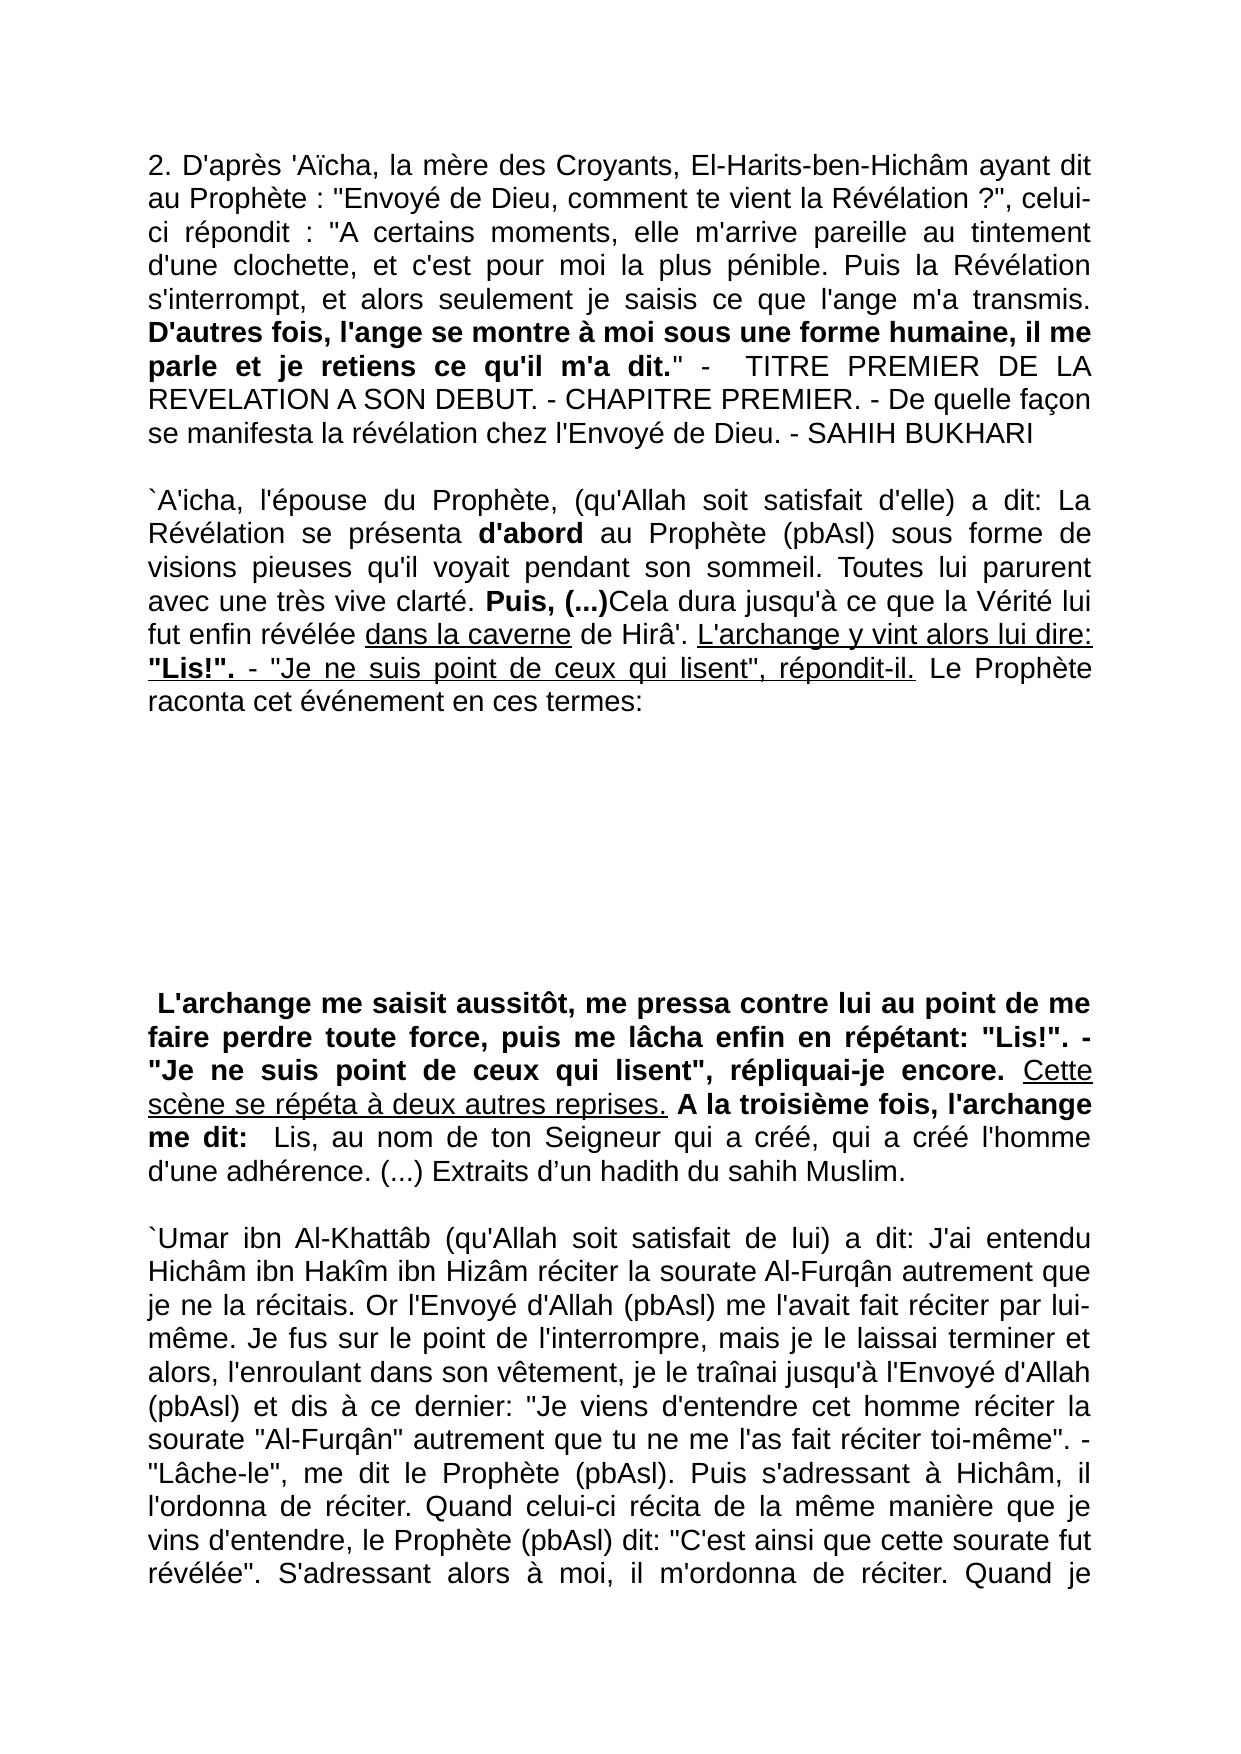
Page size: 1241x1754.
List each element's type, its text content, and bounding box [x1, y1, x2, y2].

text 2. D'après 'Aïcha, la mère des Croyants, El-Harits-ben-Hichâm ayant dit au Prophète : "Envoyé de Dieu, comment te vient la Révélation ?", celui-ci répondit : "A certains moments, elle m'arrive pareille au tintement d'une clochette, et c'est pour moi la plus pénible. Puis la Révélation s'interrompt, et alors seulement je saisis ce que l'ange m'a transmis. D'autres fois, l'ange se montre à moi sous une forme humaine, il me parle et je retiens ce qu'il m'a dit." - TITRE PREMIER DE LA REVELATION A SON DEBUT. - CHAPITRE PREMIER. - De quelle façon se manifesta la révélation chez l'Envoyé de Dieu. - SAHIH BUKHARI [148, 148, 1093, 449]
text `Umar ibn Al-Khattâb (qu'Allah soit satisfait de lui) a dit: J'ai entendu Hichâm ibn Hakîm ibn Hizâm réciter la sourate Al-Furqân autrement que je ne la récitais. Or l'Envoyé d'Allah (pbAsl) me l'avait fait réciter par lui-même. Je fus sur le point de l'interrompre, mais je le laissai terminer et alors, l'enroulant dans son vêtement, je le traînai jusqu'à l'Envoyé d'Allah (pbAsl) et dis à ce dernier: "Je viens d'entendre cet homme réciter la sourate "Al-Furqân" autrement que tu ne me l'as fait réciter toi-même". - "Lâche-le", me dit le Prophète (pbAsl). Puis s'adressant à Hichâm, il l'ordonna de réciter. Quand celui-ci récita de la même manière que je vins d'entendre, le Prophète (pbAsl) dit: "C'est ainsi que cette sourate fut révélée". S'adressant alors à moi, il m'ordonna de réciter. Quand je [148, 1221, 1093, 1590]
text `A'icha, l'épouse du Prophète, (qu'Allah soit satisfait d'elle) a dit: La Révélation se présenta d'abord au Prophète (pbAsl) sous forme de visions pieuses qu'il voyait pendant son sommeil. Toutes lui parurent avec une très vive clarté. Puis, (...)Cela dura jusqu'à ce que la Vérité lui fut enfin révélée dans la caverne de Hirâ'. L'archange y vint alors lui dire: "Lis!". - "Je ne suis point de ceux qui lisent", répondit-il. Le Prophète raconta cet événement en ces termes: [148, 483, 1093, 718]
text L'archange me saisit aussitôt, me pressa contre lui au point de me faire perdre toute force, puis me lâcha enfin en répétant: "Lis!". - "Je ne suis point de ceux qui lisent", répliquai-je encore. Cette scène se répéta à deux autres reprises. A la troisième fois, l'archange me dit: Lis, au nom de ton Seigneur qui a créé, qui a créé l'homme d'une adhérence. (...) Extraits d’un hadith du sahih Muslim. [148, 986, 1093, 1187]
